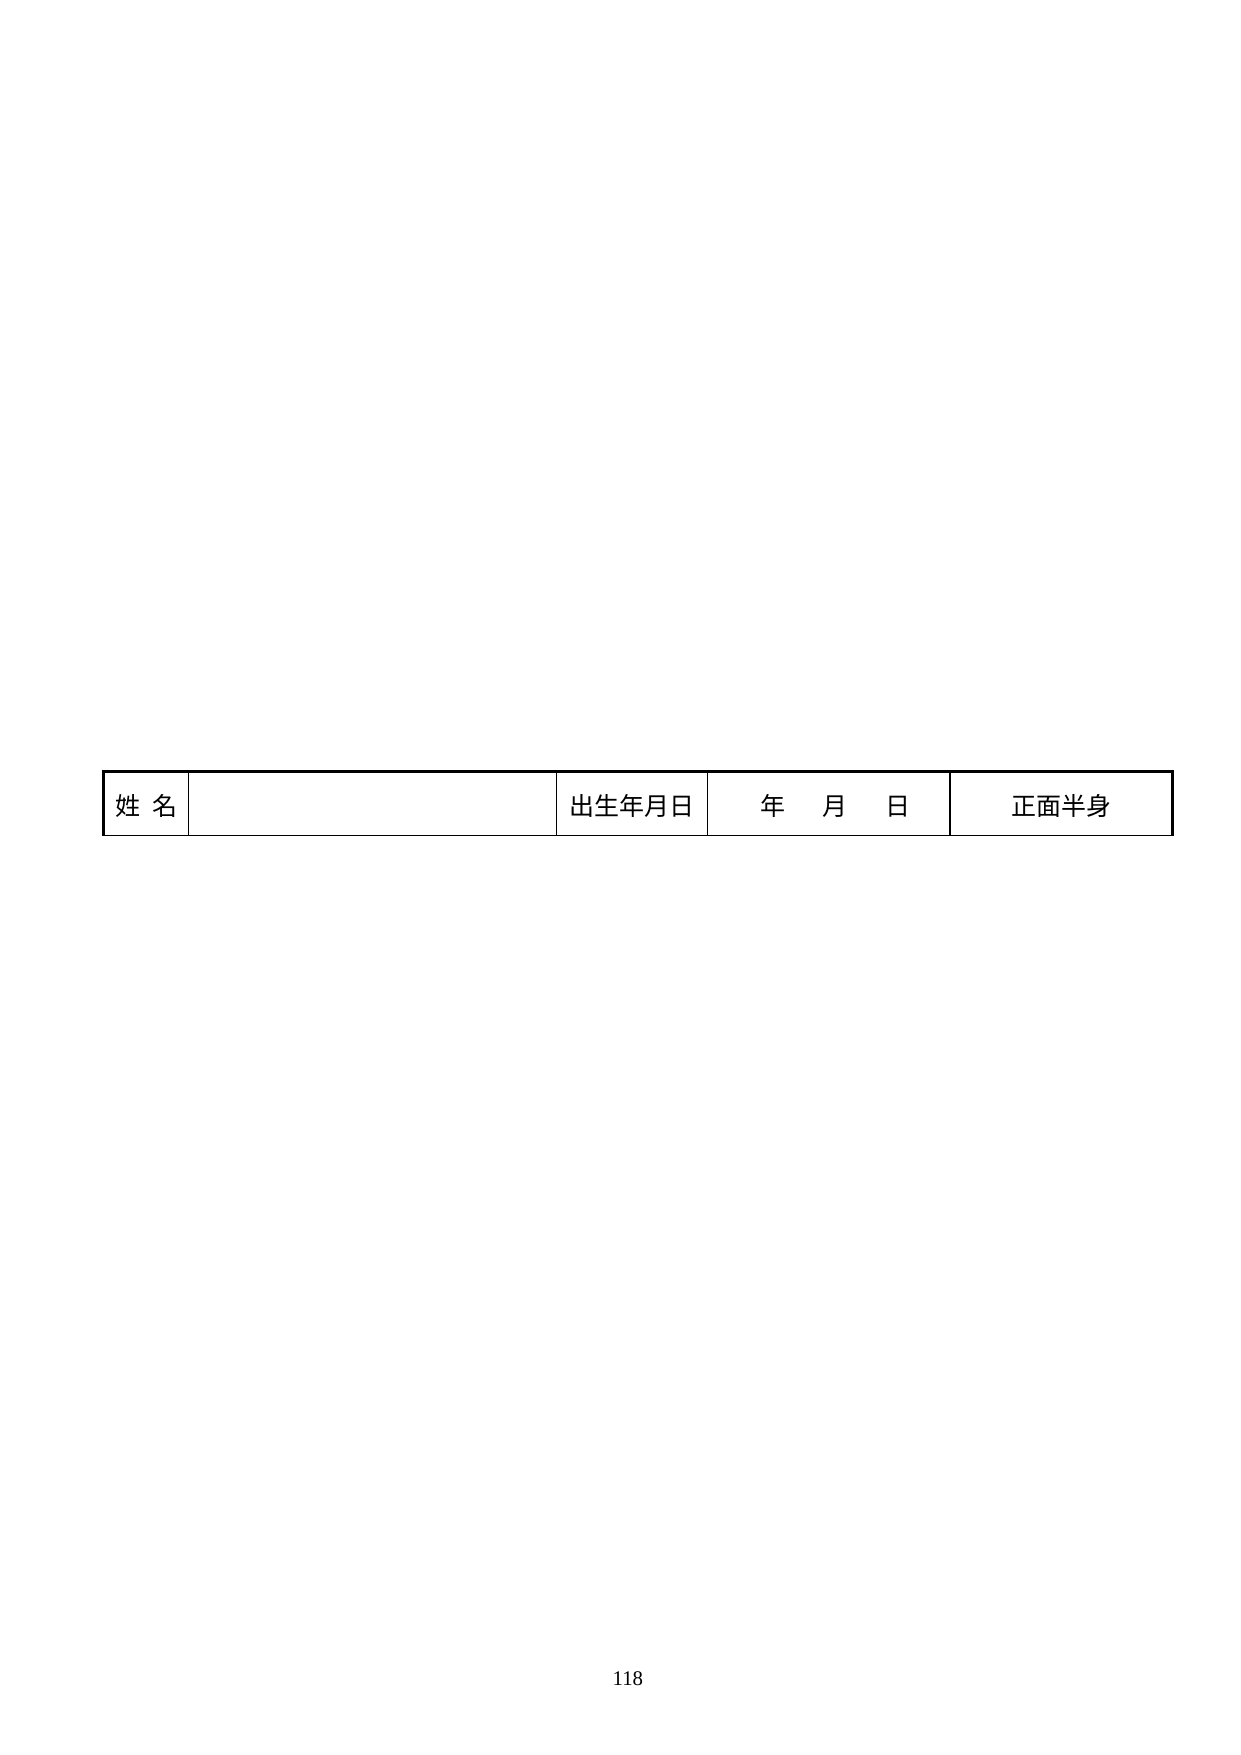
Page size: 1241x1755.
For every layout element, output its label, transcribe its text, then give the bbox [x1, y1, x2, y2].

table_header 年 月 日 [708, 773, 949, 835]
table_header 出生年月日 [557, 773, 707, 835]
table_header 姓 名 [105, 773, 188, 835]
table_header 正面半身 [951, 773, 1171, 835]
table_header [189, 773, 556, 835]
